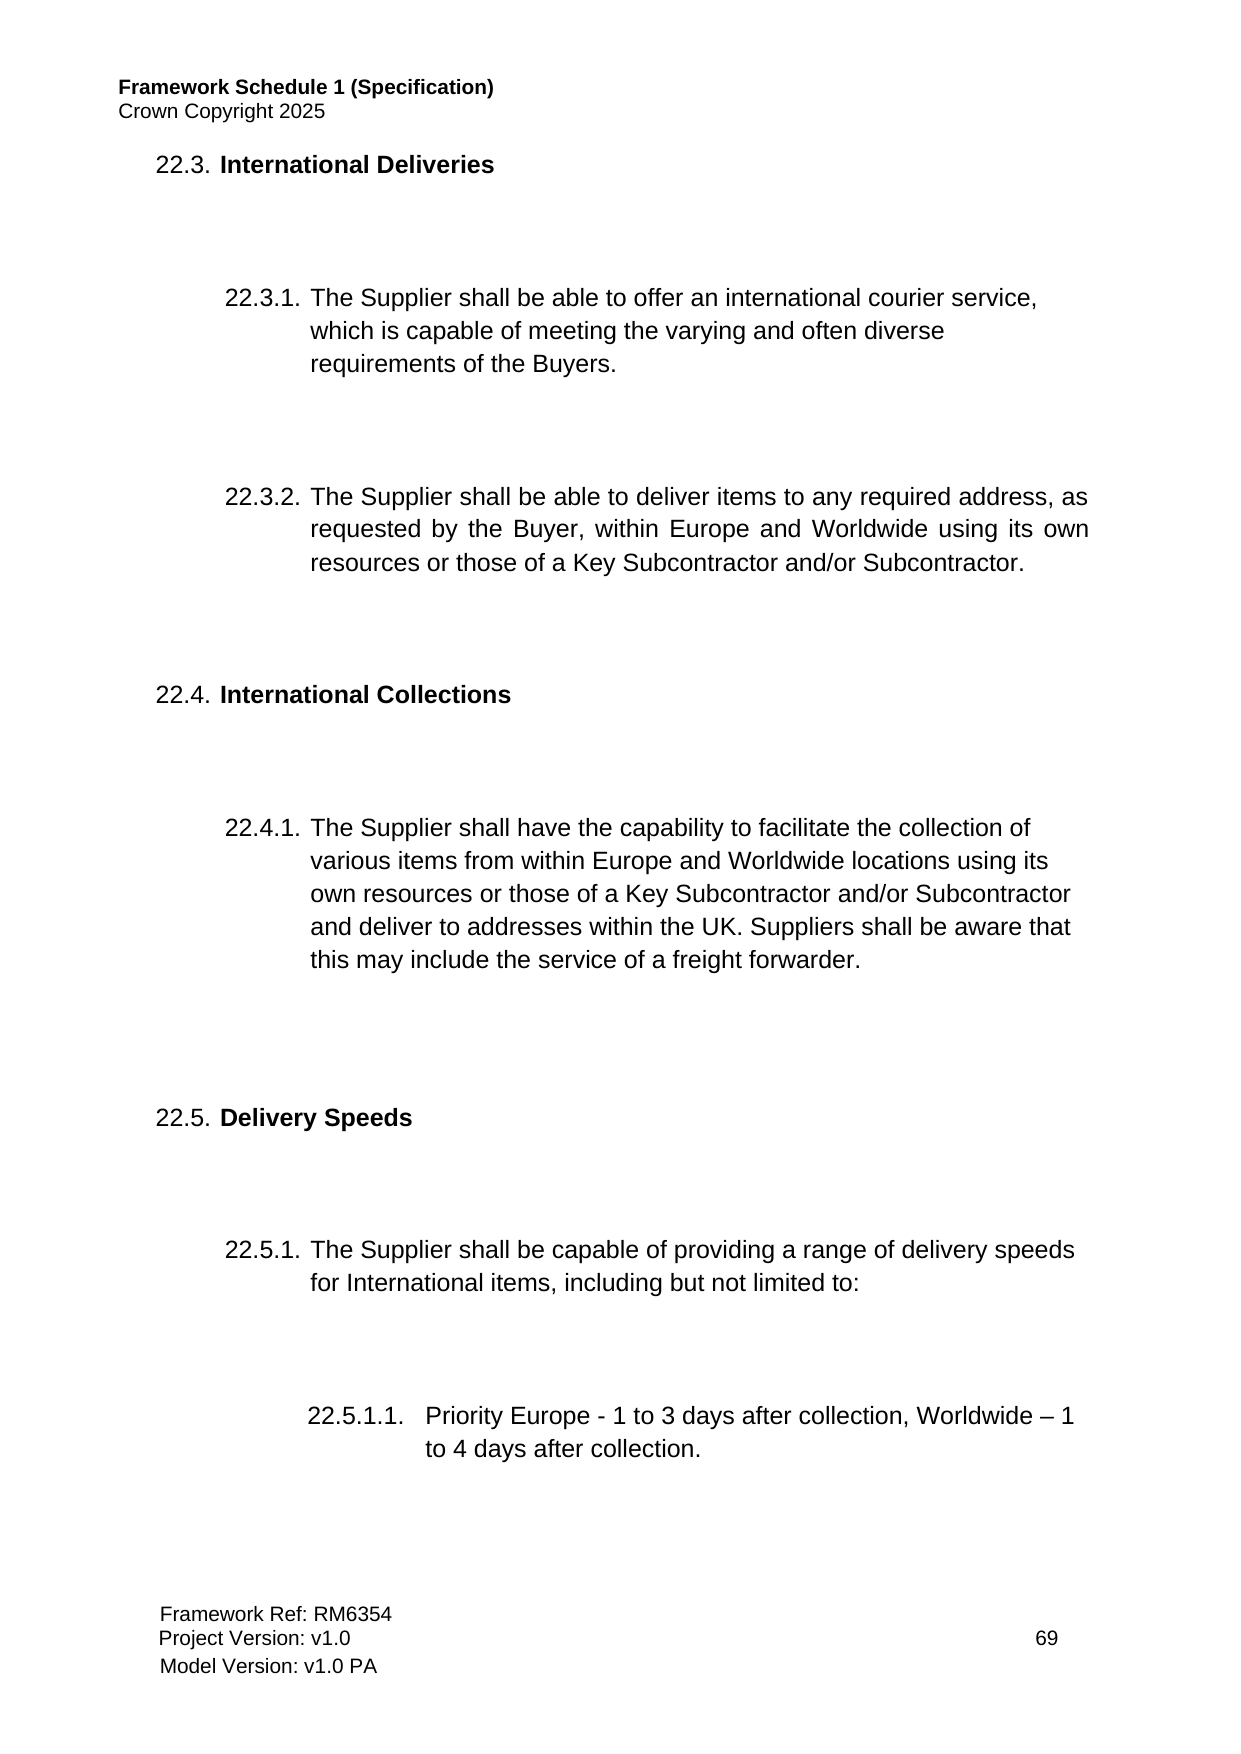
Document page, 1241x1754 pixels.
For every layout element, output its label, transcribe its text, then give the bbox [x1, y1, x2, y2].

list The Supplier shall have the capability to facilitate the collection of various items from within Europe and Worldwide locations using its own resources or those of a Key Subcontractor and/or Subcontractor and deliver to addresses within the UK. Suppliers shall be aware that this may include the service of a freight forwarder. [224, 813, 1090, 974]
list Priority Europe - 1 to 3 days after collection, Worldwide – 1 to 4 days after collection. [307, 1401, 1090, 1463]
list International Deliveries [155, 150, 1090, 179]
list International Collections [155, 680, 1090, 709]
list Delivery Speeds [155, 1103, 1090, 1131]
list The Supplier shall be capable of providing a range of delivery speeds for International items, including but not limited to: [224, 1235, 1090, 1297]
list The Supplier shall be able to offer an international courier service, which is capable of meeting the varying and often diverse requirements of the Buyers. [224, 283, 1090, 377]
list The Supplier shall be able to deliver items to any required address, as requested by the Buyer, within Europe and Worldwide using its own resources or those of a Key Subcontractor and/or Subcontractor. [224, 481, 1090, 576]
